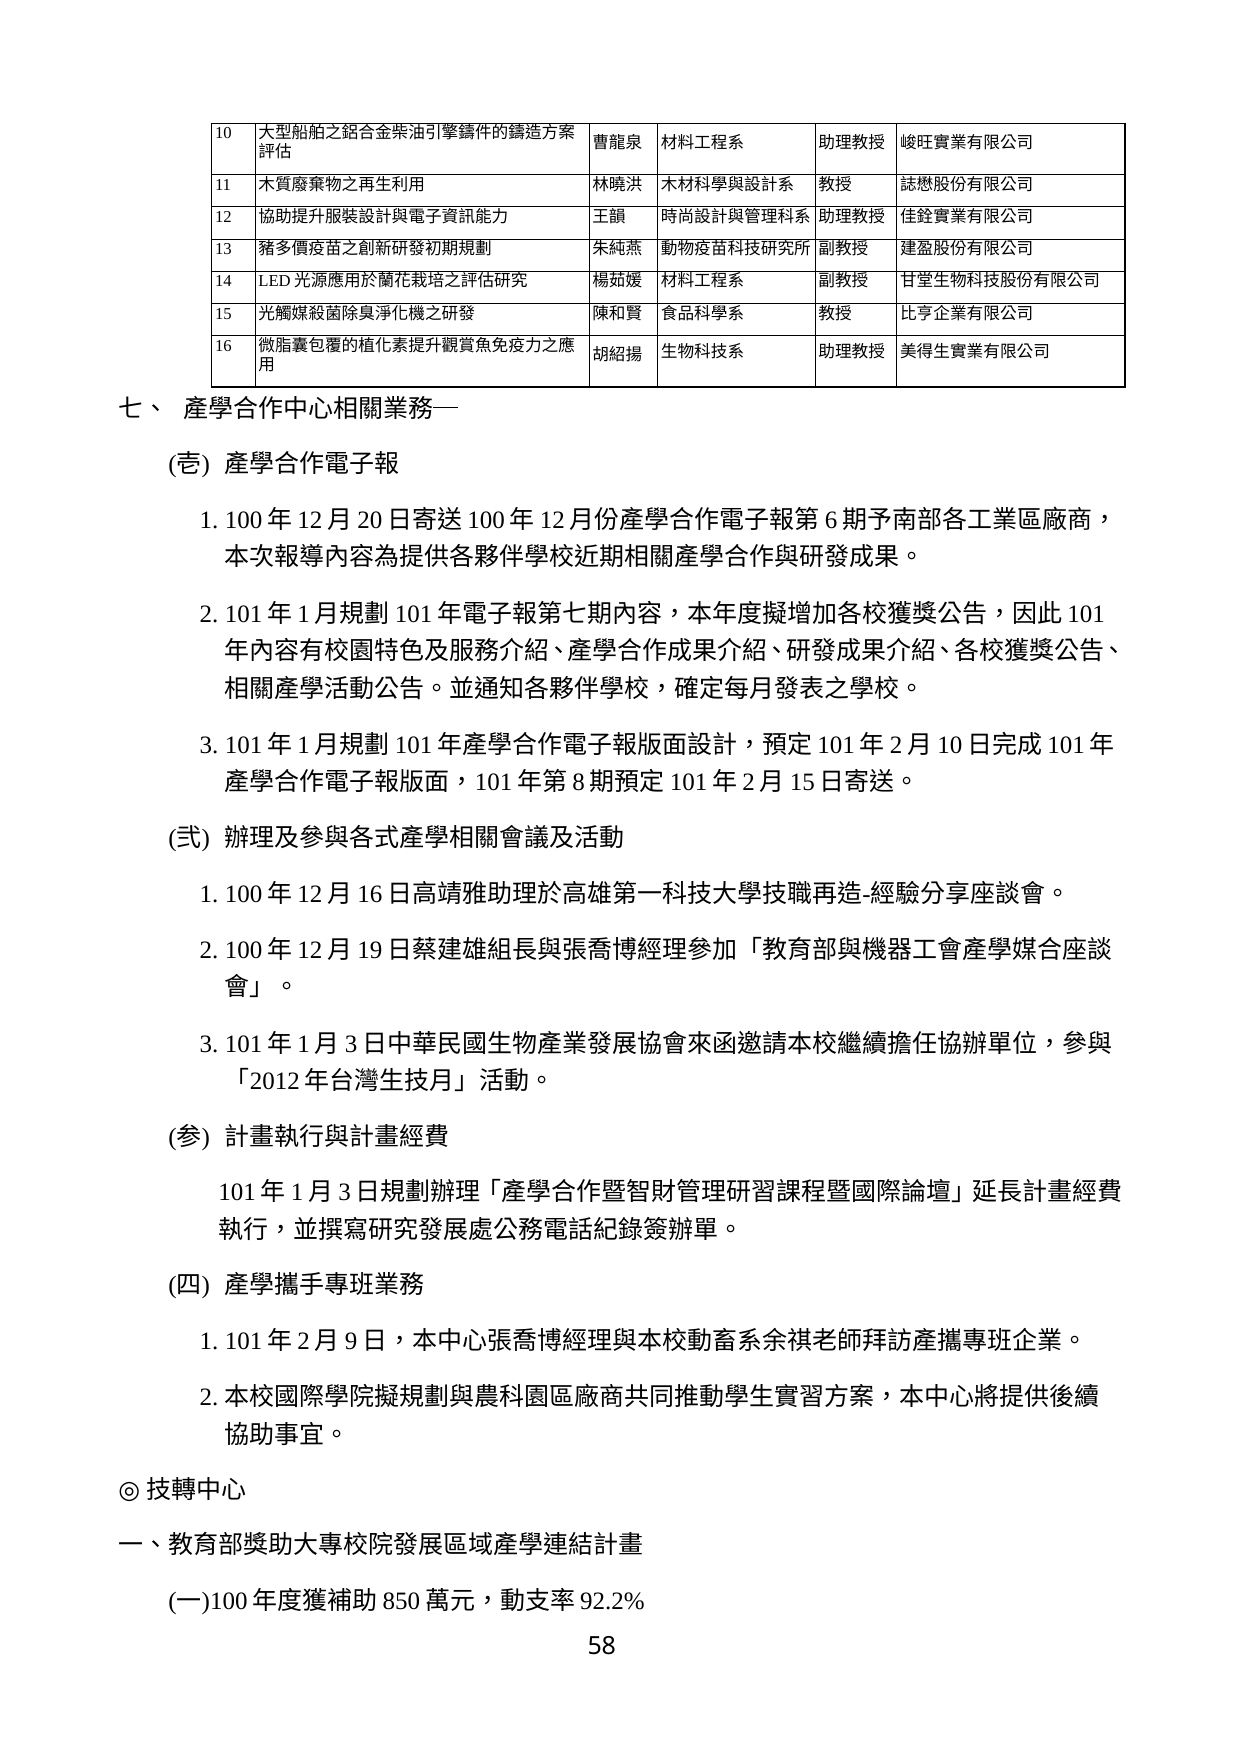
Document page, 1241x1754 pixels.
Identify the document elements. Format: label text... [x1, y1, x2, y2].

table_cell 朱純燕 [590, 240, 657, 271]
table_cell 12 [212, 207, 255, 238]
table_cell 曹龍泉 [590, 124, 657, 174]
text (一)100年度獲補助850萬元，動支率92.2% [118, 1581, 1122, 1617]
table_cell 時尚設計與管理科系 [658, 207, 815, 238]
table_cell 食品科學系 [658, 304, 815, 335]
list 101年2月9日，本中心張喬博經理與本校動畜系余祺老師拜訪產攜專班企業。 [218, 1320, 1122, 1357]
table_cell 微脂囊包覆的植化素提升觀賞魚免疫力之應用 [256, 336, 589, 386]
table_cell 助理教授 [816, 124, 896, 174]
table_cell 協助提升服裝設計與電子資訊能力 [256, 207, 589, 238]
table_cell 教授 [816, 304, 896, 335]
table_cell 佳銓實業有限公司 [897, 207, 1124, 238]
table_cell LED光源應用於蘭花栽培之評估研究 [256, 272, 589, 303]
table_cell 助理教授 [816, 336, 896, 386]
list 100年12月20日寄送100年12月份產學合作電子報第6期予南部各工業區廠商，本次報導內容為提供各夥伴學校近期相關產學合作與研發成果。 [218, 499, 1122, 574]
table_cell 大型船舶之鋁合金柴油引擎鑄件的鑄造方案評估 [256, 124, 589, 174]
list 產學合作電子報 [168, 444, 1122, 480]
table_cell 誌懋股份有限公司 [897, 175, 1124, 206]
table_cell 材料工程系 [658, 272, 815, 303]
table_cell 林曉洪 [590, 175, 657, 206]
list 100年12月19日蔡建雄組長與張喬博經理參加「教育部與機器工會產學媒合座談會」。 [218, 929, 1122, 1004]
table_cell 胡紹揚 [590, 336, 657, 386]
table_cell 豬多價疫苗之創新研發初期規劃 [256, 240, 589, 271]
table_cell 13 [212, 240, 255, 271]
table_cell 木材科學與設計系 [658, 175, 815, 206]
list 101年1月3日中華民國生物產業發展協會來函邀請本校繼續擔任協辦單位，參與「2012年台灣生技月」活動。 [218, 1022, 1122, 1097]
table_cell 陳和賢 [590, 304, 657, 335]
table_cell 比亨企業有限公司 [897, 304, 1124, 335]
table_cell 教授 [816, 175, 896, 206]
table_cell 10 [212, 124, 255, 174]
table_cell 生物科技系 [658, 336, 815, 386]
list 辦理及參與各式產學相關會議及活動 [168, 817, 1122, 854]
table_cell 峻旺實業有限公司 [897, 124, 1124, 174]
table_cell 美得生實業有限公司 [897, 336, 1124, 386]
table_cell 楊茹媛 [590, 272, 657, 303]
table_cell 副教授 [816, 240, 896, 271]
table_cell 11 [212, 175, 255, 206]
table_cell 王韻 [590, 207, 657, 238]
list 101年1月規劃101年電子報第七期內容，本年度擬增加各校獲獎公告，因此101年內容有校園特色及服務介紹、產學合作成果介紹、研發成果介紹、各校獲獎公告、相關產學活動公告。並通知各夥伴學校，確定每月發表之學校。 [218, 592, 1122, 705]
list 產學攜手專班業務 [168, 1265, 1122, 1301]
table_cell 建盈股份有限公司 [897, 240, 1124, 271]
list 101年1月規劃101年產學合作電子報版面設計，預定101年2月10日完成101年產學合作電子報版面，101年第8期預定101年2月15日寄送。 [218, 724, 1122, 799]
text 101年1月3日規劃辦理「產學合作暨智財管理研習課程暨國際論壇」延長計畫經費執行，並撰寫研究發展處公務電話紀錄簽辦單。 [218, 1171, 1122, 1246]
list 本校國際學院擬規劃與農科園區廠商共同推動學生實習方案，本中心將提供後續協助事宜。 [218, 1376, 1122, 1451]
table_cell 甘堂生物科技股份有限公司 [897, 272, 1124, 303]
list 100年12月16日高靖雅助理於高雄第一科技大學技職再造-經驗分享座談會。 [218, 872, 1122, 910]
table_cell 材料工程系 [658, 124, 815, 174]
text ◎ 技轉中心 [118, 1470, 1127, 1506]
table_cell 14 [212, 272, 255, 303]
list 計畫執行與計畫經費 [168, 1116, 1122, 1152]
table_cell 16 [212, 336, 255, 386]
table_cell 15 [212, 304, 255, 335]
table_cell 光觸媒殺菌除臭淨化機之研發 [256, 304, 589, 335]
table_cell 副教授 [816, 272, 896, 303]
list 產學合作中心相關業務─ [118, 387, 1122, 425]
table_cell 助理教授 [816, 207, 896, 238]
table_cell 動物疫苗科技研究所 [658, 240, 815, 271]
text 一、教育部獎助大專校院發展區域產學連結計畫 [118, 1524, 1122, 1562]
table_cell 木質廢棄物之再生利用 [256, 175, 589, 206]
